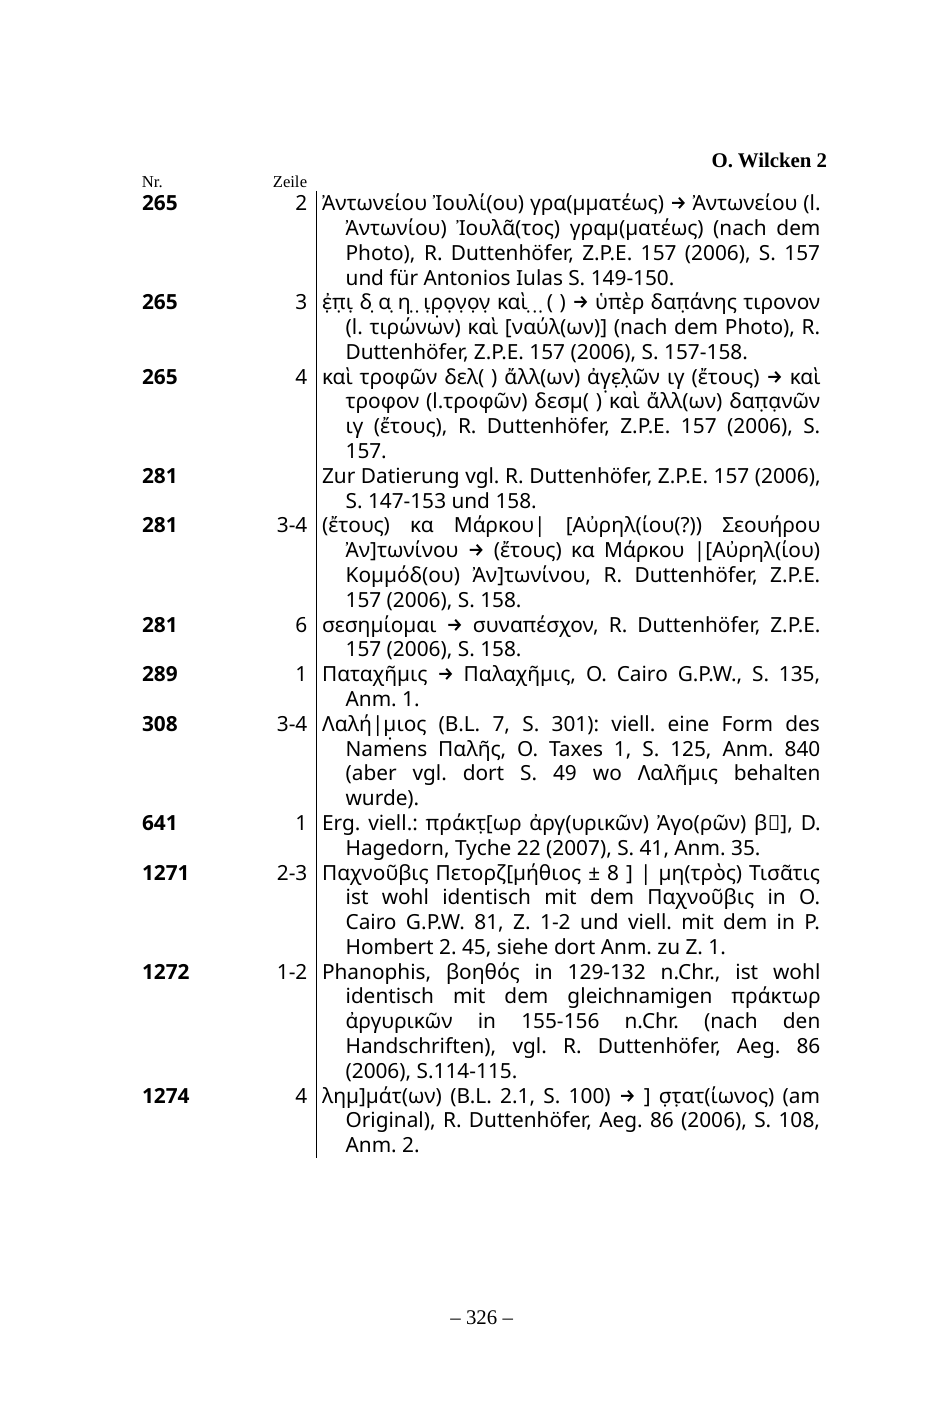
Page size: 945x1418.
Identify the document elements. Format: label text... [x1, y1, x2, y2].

table_cell 281 [136, 612, 224, 662]
table_cell (ἔτους) κα Μάρκου| [Αὐρηλ(ίου(?)) Σεουήρου Ἀν]τωνίνου → (ἔτους) κα Μάρκου |[Αὐρηλ(ίου) Κομμόδ(ου) Ἀν]τωνίνου, R. Duttenhöfer, Z.P.E. 157 (2006), S. 158. [317, 513, 827, 612]
table_cell 1272 [136, 959, 224, 1083]
table_cell 3-4 [224, 513, 316, 612]
table_cell 265 [136, 364, 224, 463]
table_cell Παχνοῦβις Πετορζ[μήθιος ± 8 ] | μη(τρὸς) Τισᾶτις ist wohl identisch mit dem Παχνοῦβις in O. Cairo G.P.W. 81, Z. 1-2 und viell. mit dem in P. Hombert 2. 45, siehe dort Anm. zu Z. 1. [317, 860, 827, 959]
table_cell 2 [224, 191, 316, 290]
table_cell 1 [224, 662, 316, 711]
table_cell 2-3 [224, 860, 316, 959]
table_cell Zur Datierung vgl. R. Duttenhöfer, Z.P.E. 157 (2006), S. 147-153 und 158. [317, 464, 827, 513]
table_cell 1 [224, 811, 316, 860]
table_cell Παταχῆμις → Παλαχῆμις, O. Cairo G.P.W., S. 135, Anm. 1. [317, 662, 827, 711]
table_cell σεσημίομαι → συναπέσχον, R. Duttenhöfer, Z.P.E. 157 (2006), S. 158. [317, 612, 827, 662]
table_cell 265 [136, 191, 224, 290]
table_cell Erg. viell.: πράκτ̣[ωρ ἀργ(υρικῶν) Ἀγο(ρῶν) β], D. Hagedorn, Tyche 22 (2007), S. 41, Anm. 35. [317, 811, 827, 860]
table_cell 641 [136, 811, 224, 860]
table_cell 308 [136, 711, 224, 811]
table_cell 3 [224, 290, 316, 364]
table_cell 1274 [136, 1083, 224, 1158]
table_cell 6 [224, 612, 316, 662]
table_cell 4 [224, 364, 316, 463]
table_cell 3-4 [224, 711, 316, 811]
table_cell λημ]μάτ(ων) (B.L. 2.1, S. 100) → ] σ̣τ̣ατ(ίωνος) (am Original), R. Duttenhöfer, Aeg. 86 (2006), S. 108, Anm. 2. [317, 1083, 827, 1158]
table_cell [224, 464, 316, 513]
table_cell 265 [136, 290, 224, 364]
table_cell Phanophis, βοηθός in 129-132 n.Chr., ist wohl identisch mit dem gleichnamigen πράκτωρ ἀργυρικῶν in 155-156 n.Chr. (nach den Handschriften), vgl. R. Duttenhöfer, Aeg. 86 (2006), S.114-115. [317, 959, 827, 1083]
table_cell Λαλή|μ̣ιος (B.L. 7, S. 301): viell. eine Form des Namens Παλῆς, O. Taxes 1, S. 125, Anm. 840 (aber vgl. dort S. 49 wo Λαλῆμις behalten wurde). [317, 711, 827, 811]
table_cell 1271 [136, 860, 224, 959]
table_cell Ἀντωνείου Ἰουλί(ου) γρα(μματέως) → Ἀντωνείου (l. Ἀντωνίου) Ἰουλᾶ(τος) γραμ(ματέως) (nach dem Photo), R. Duttenhöfer, Z.P.E. 157 (2006), S. 157 und für Antonios Iulas S. 149-150. [317, 191, 827, 290]
table_cell 281 [136, 464, 224, 513]
table_cell 1-2 [224, 959, 316, 1083]
table_cell 281 [136, 513, 224, 612]
table_cell ἐ̣π̣ι̣ δ ̣α ̣η ̣ ̣ι̣ρ̣ο̣ν̣ο̣ν̣ καὶ ̣ ̣ ̣( ) → ὑπὲρ δαπ̣άνης τιρονον (l. τιρώνων) καὶ [ναύλ(ων)] (nach dem Photo), R. Duttenhöfer, Z.P.E. 157 (2006), S. 157-158. [317, 290, 827, 364]
table_cell 4 [224, 1083, 316, 1158]
table_cell καὶ τροφῶν δελ( ) ἄλλ(ων) ἀγ̣ε̣λ̣ῶν ιγ (ἔτους) → καὶ τροφον (l.τροφῶν) δεσμ( ) καὶ ἄλλ(ων) δαπ̣α̣νῶν ιγ (ἔτους), R. Duttenhöfer, Z.P.E. 157 (2006), S. 157. [317, 364, 827, 463]
table_cell 289 [136, 662, 224, 711]
